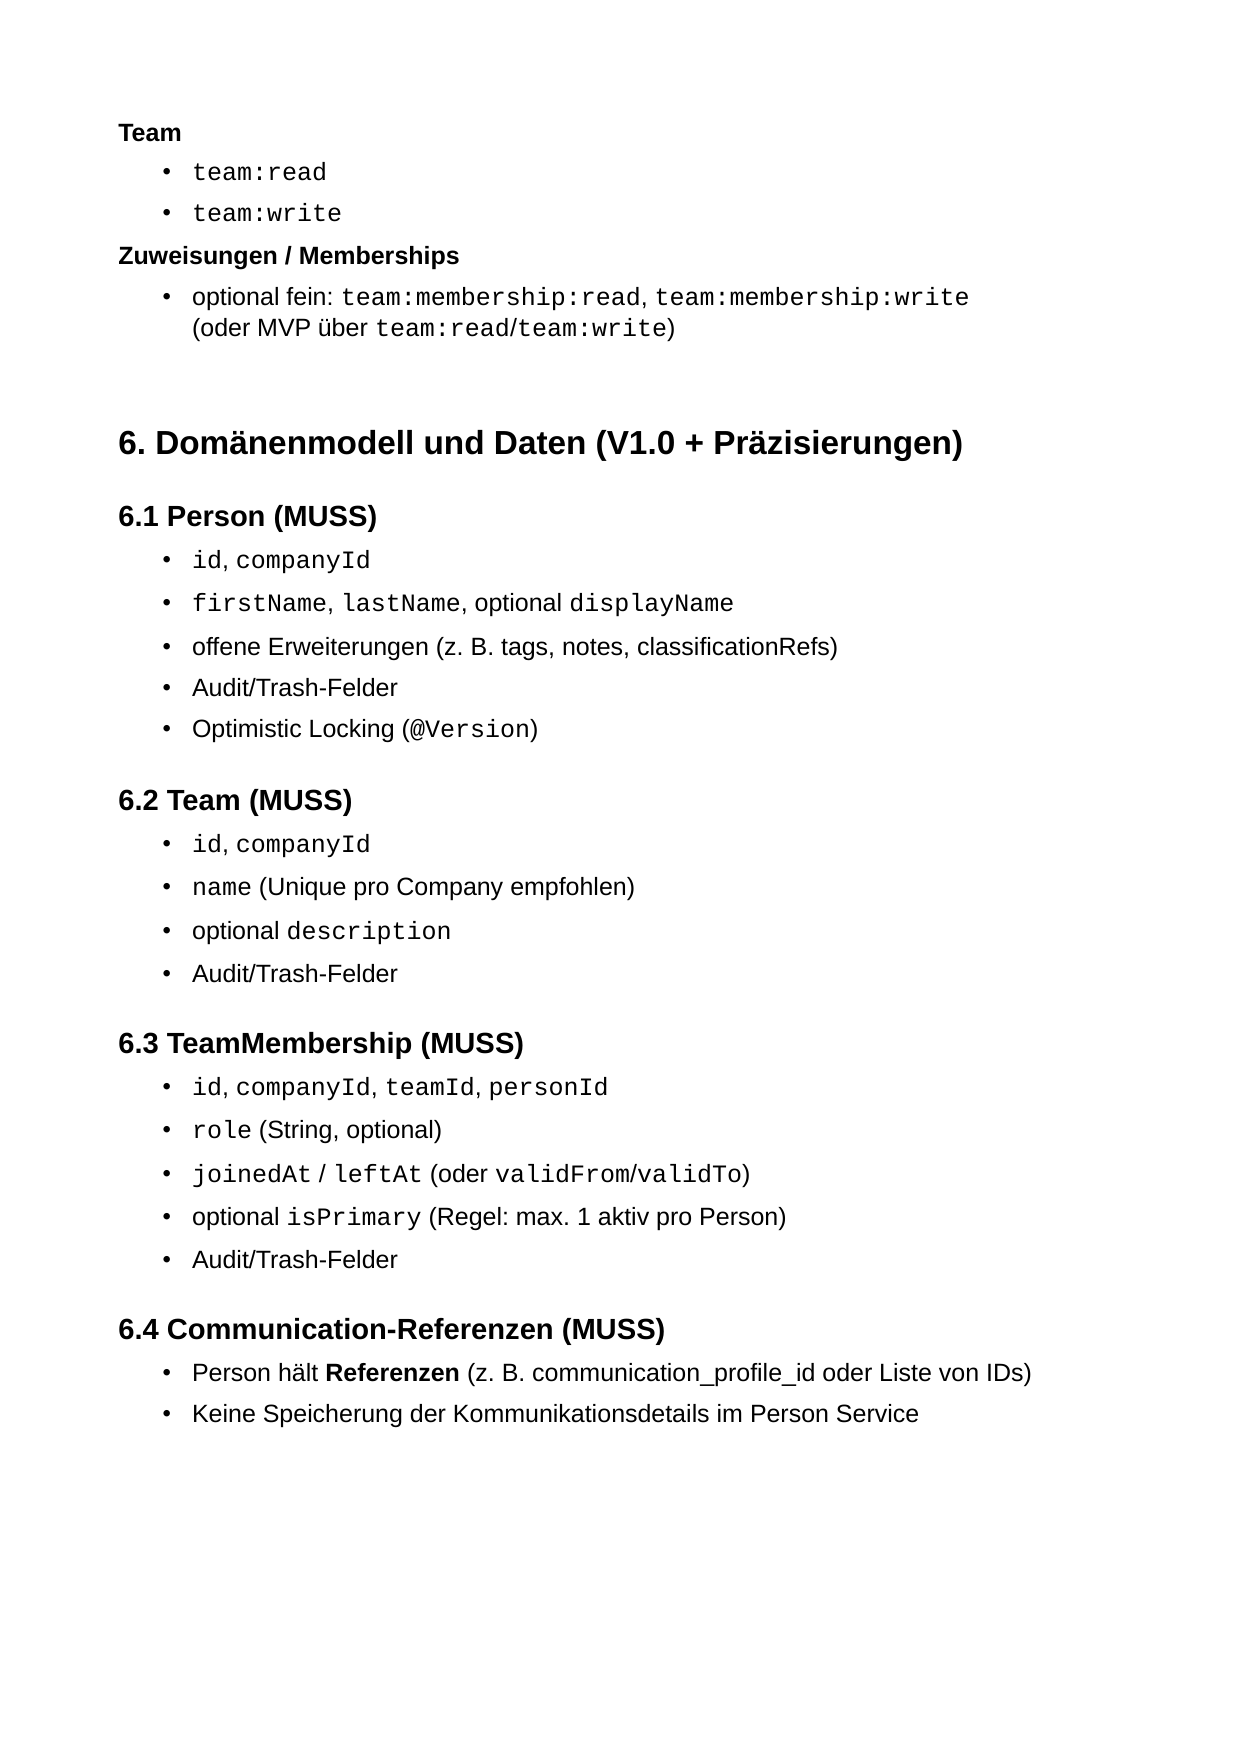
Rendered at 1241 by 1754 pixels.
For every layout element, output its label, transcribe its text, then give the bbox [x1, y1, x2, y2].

list Keine Speicherung der Kommunikationsdetails im Person Service [162, 1399, 1122, 1428]
list optional fein: team:membership:read, team:membership:write (oder MVP über team:read/team:write) [162, 282, 1122, 344]
list Audit/Trash-Felder [162, 959, 1122, 988]
list optional isPrimary (Regel: max. 1 aktiv pro Person) [162, 1202, 1122, 1233]
list team:write [162, 200, 1122, 228]
list id, companyId, teamId, personId [162, 1072, 1122, 1103]
subtitle 6.3 TeamMembership (MUSS) [118, 1026, 1122, 1059]
list joinedAt / leftAt (oder validFrom/validTo) [162, 1158, 1122, 1189]
subtitle 6.1 Person (MUSS) [118, 499, 1122, 532]
subtitle 6. Domänenmodell und Daten (V1.0 + Präzisierungen) [118, 423, 1122, 461]
list role (String, optional) [162, 1115, 1122, 1146]
list id, companyId [162, 545, 1122, 576]
subtitle 6.2 Team (MUSS) [118, 783, 1122, 816]
list id, companyId [162, 829, 1122, 860]
list Audit/Trash-Felder [162, 1245, 1122, 1274]
text Team [118, 118, 1122, 147]
subtitle 6.4 Communication-Referenzen (MUSS) [118, 1312, 1122, 1345]
list team:read [162, 159, 1122, 188]
list Audit/Trash-Felder [162, 673, 1122, 702]
list firstName, lastName, optional displayName [162, 588, 1122, 619]
list Person hält Referenzen (z. B. communication_profile_id oder Liste von IDs) [162, 1358, 1122, 1387]
list name (Unique pro Company empfohlen) [162, 872, 1122, 903]
list optional description [162, 916, 1122, 947]
text Zuweisungen / Memberships [118, 241, 1122, 270]
list Optimistic Locking (@Version) [162, 714, 1122, 745]
list offene Erweiterungen (z. B. tags, notes, classificationRefs) [162, 632, 1122, 661]
